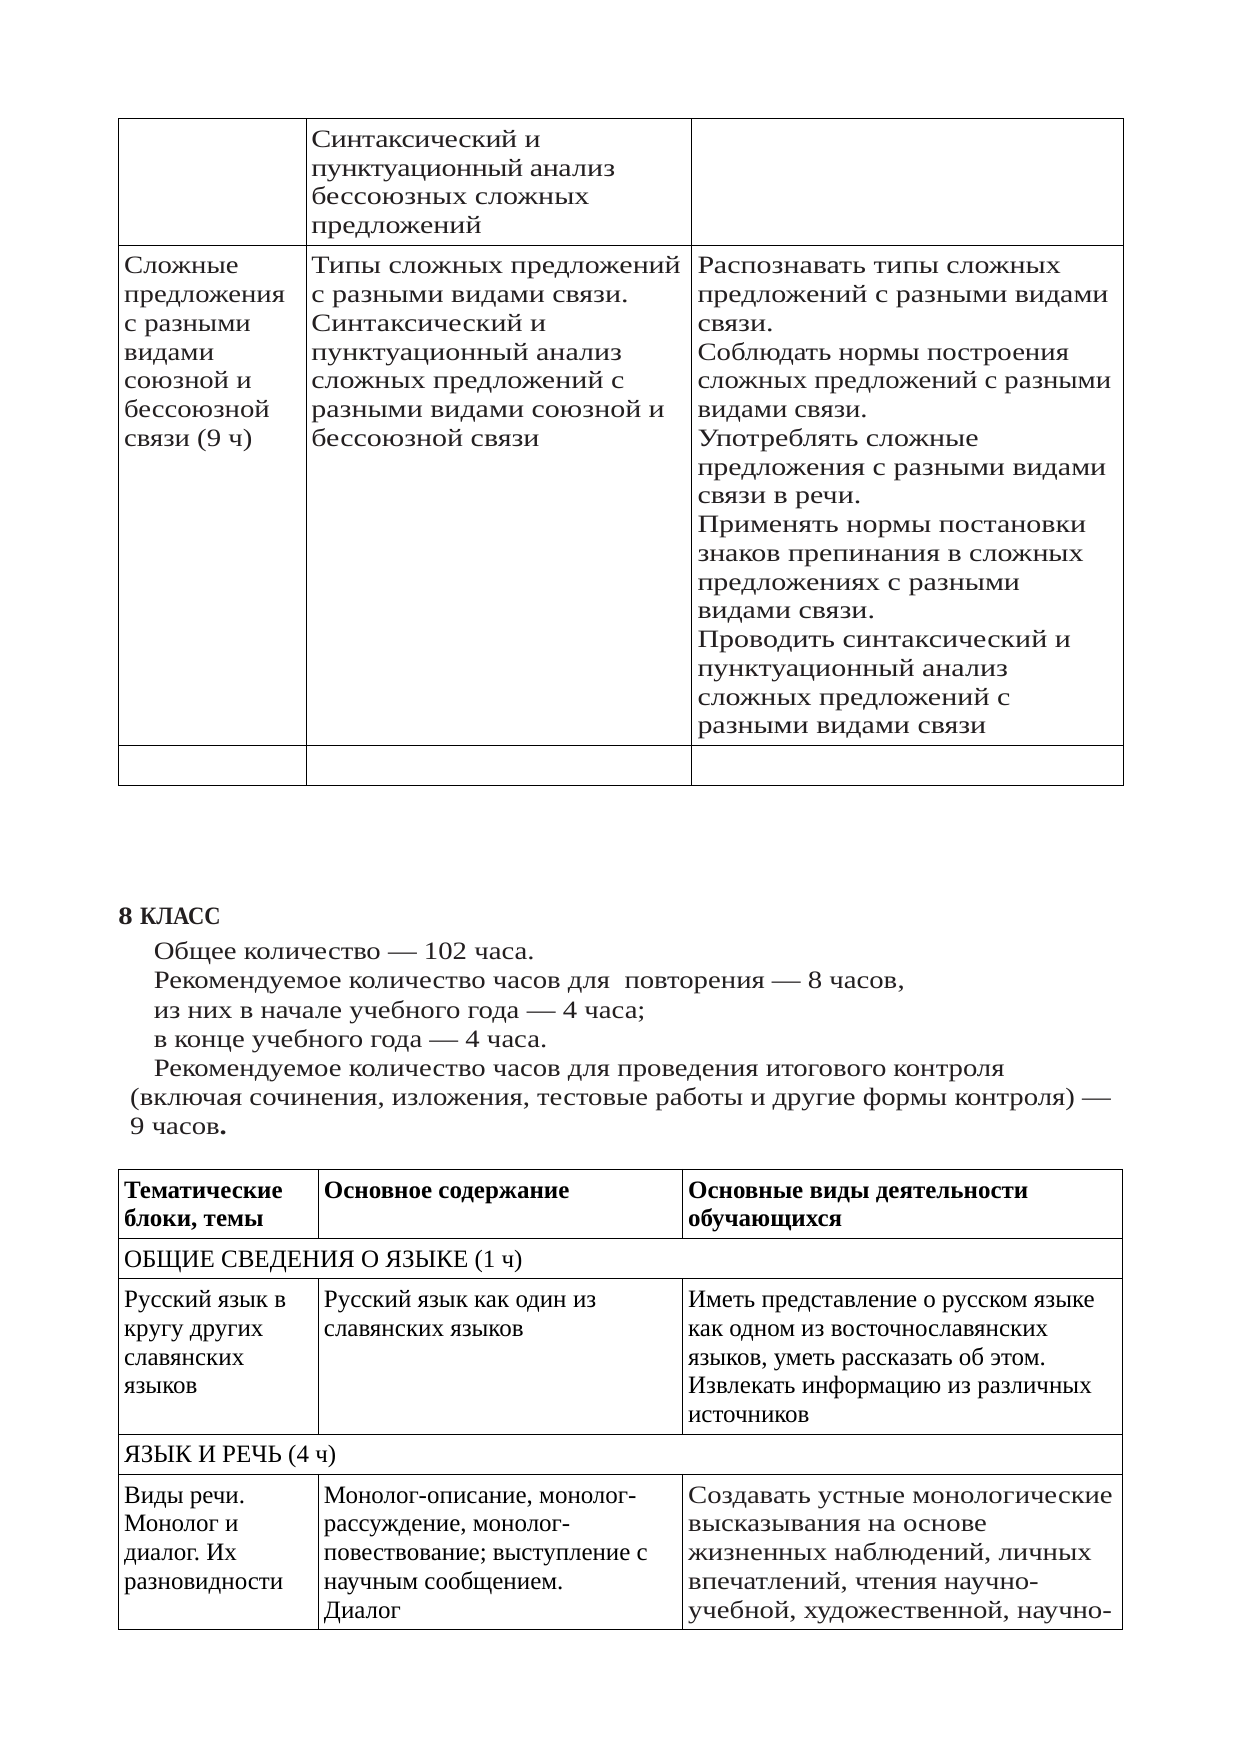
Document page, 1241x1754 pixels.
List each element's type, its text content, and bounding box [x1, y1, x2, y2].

text Рекомендуемое количество часов для повторения — 8 часов, [130, 965, 1122, 994]
table_header Тематические блоки, темы [119, 1170, 318, 1238]
table_cell Русский язык в кругу других славянских языков [119, 1279, 318, 1434]
table_cell Монолог-описание, монолог-рассуждение, монолог-повествование; выступление с научным сообщением. Диалог [319, 1475, 682, 1629]
table_cell Создавать устные монологические высказывания на основе жизненных наблюдений, личных впечатлений, чтения научно-учебной, художественной, научно- [683, 1475, 1122, 1629]
table_cell Типы сложных предложений с разными видами связи. Синтаксический и пунктуационный анализ сложных предложений с разными видами союзной и бессоюзной связи [307, 246, 691, 745]
table_cell Виды речи. Монолог и диалог. Их разновидности [119, 1475, 318, 1629]
text из них в начале учебного года — 4 часа; [130, 995, 1122, 1023]
table_cell [692, 746, 1123, 785]
table_cell [307, 746, 691, 785]
text Общее количество — 102 часа. [153, 936, 1122, 965]
text 8 КЛАСС [118, 901, 1122, 930]
table_cell ЯЗЫК И РЕЧЬ (4 ч) [119, 1435, 1122, 1474]
text Рекомендуемое количество часов для проведения итогового контроля (включая сочинения, изложения, тестовые работы и другие формы контроля) — 9 часов. [130, 1053, 1122, 1140]
table_cell [119, 746, 306, 785]
table_header Основное содержание [319, 1170, 682, 1238]
table_cell Сложные предложения с разными видами союзной и бессоюзной связи (9 ч) [119, 246, 306, 745]
table_cell Русский язык как один из славянских языков [319, 1279, 682, 1434]
table_cell ОБЩИЕ СВЕДЕНИЯ О ЯЗЫКЕ (1 ч) [119, 1239, 1122, 1278]
table_cell Распознавать типы сложных предложений с разными видами связи. Соблюдать нормы построения сложных предложений с разными видами связи. Употреблять сложные предложения с разными видами связи в речи. Применять нормы постановки знаков препинания в сложных предложениях с разными видами связи. Проводить синтаксический и пунктуационный анализ сложных предложений с разными видами связи [692, 246, 1123, 745]
table_header Основные виды деятельности обучающихся [683, 1170, 1122, 1238]
table_cell [692, 119, 1123, 245]
text в конце учебного года — 4 часа. [130, 1024, 1122, 1053]
table_cell Иметь представление о русском языке как одном из восточнославянских языков, уметь рассказать об этом. Извлекать информацию из различных источников [683, 1279, 1122, 1434]
table_cell Синтаксический и пунктуационный анализ бессоюзных сложных предложений [307, 119, 691, 245]
table_cell [119, 119, 306, 245]
